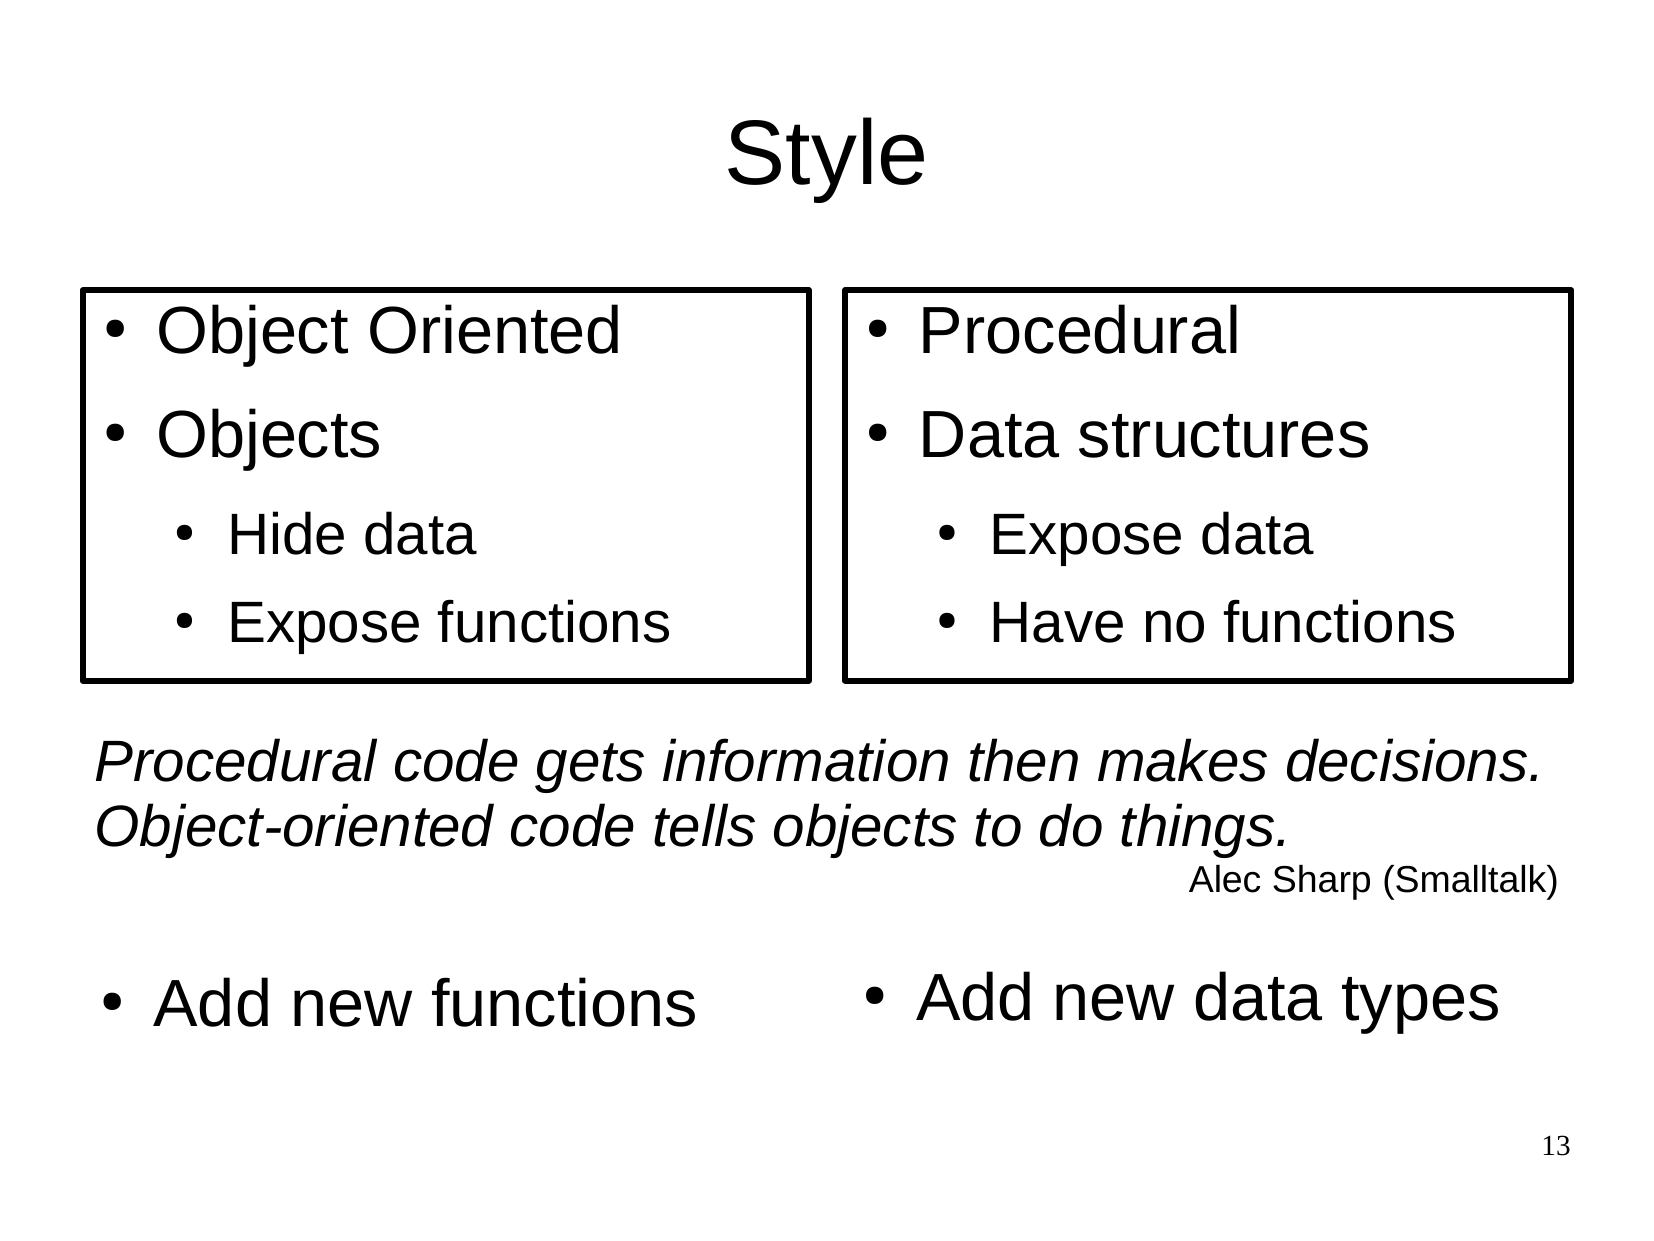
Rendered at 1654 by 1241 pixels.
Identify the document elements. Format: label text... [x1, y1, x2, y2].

list Add new functions [82, 965, 809, 1146]
text_box Procedural code gets information then makes decisions. Object-oriented code tells objects to do things. Alec Sharp (Smalltalk) [76, 718, 1577, 911]
title Style [82, 49, 1571, 257]
list Add new data types [845, 959, 1572, 1158]
list Object Oriented Objects Hide data Expose functions [82, 290, 809, 681]
list Procedural Data structures Expose data Have no functions [845, 290, 1572, 681]
